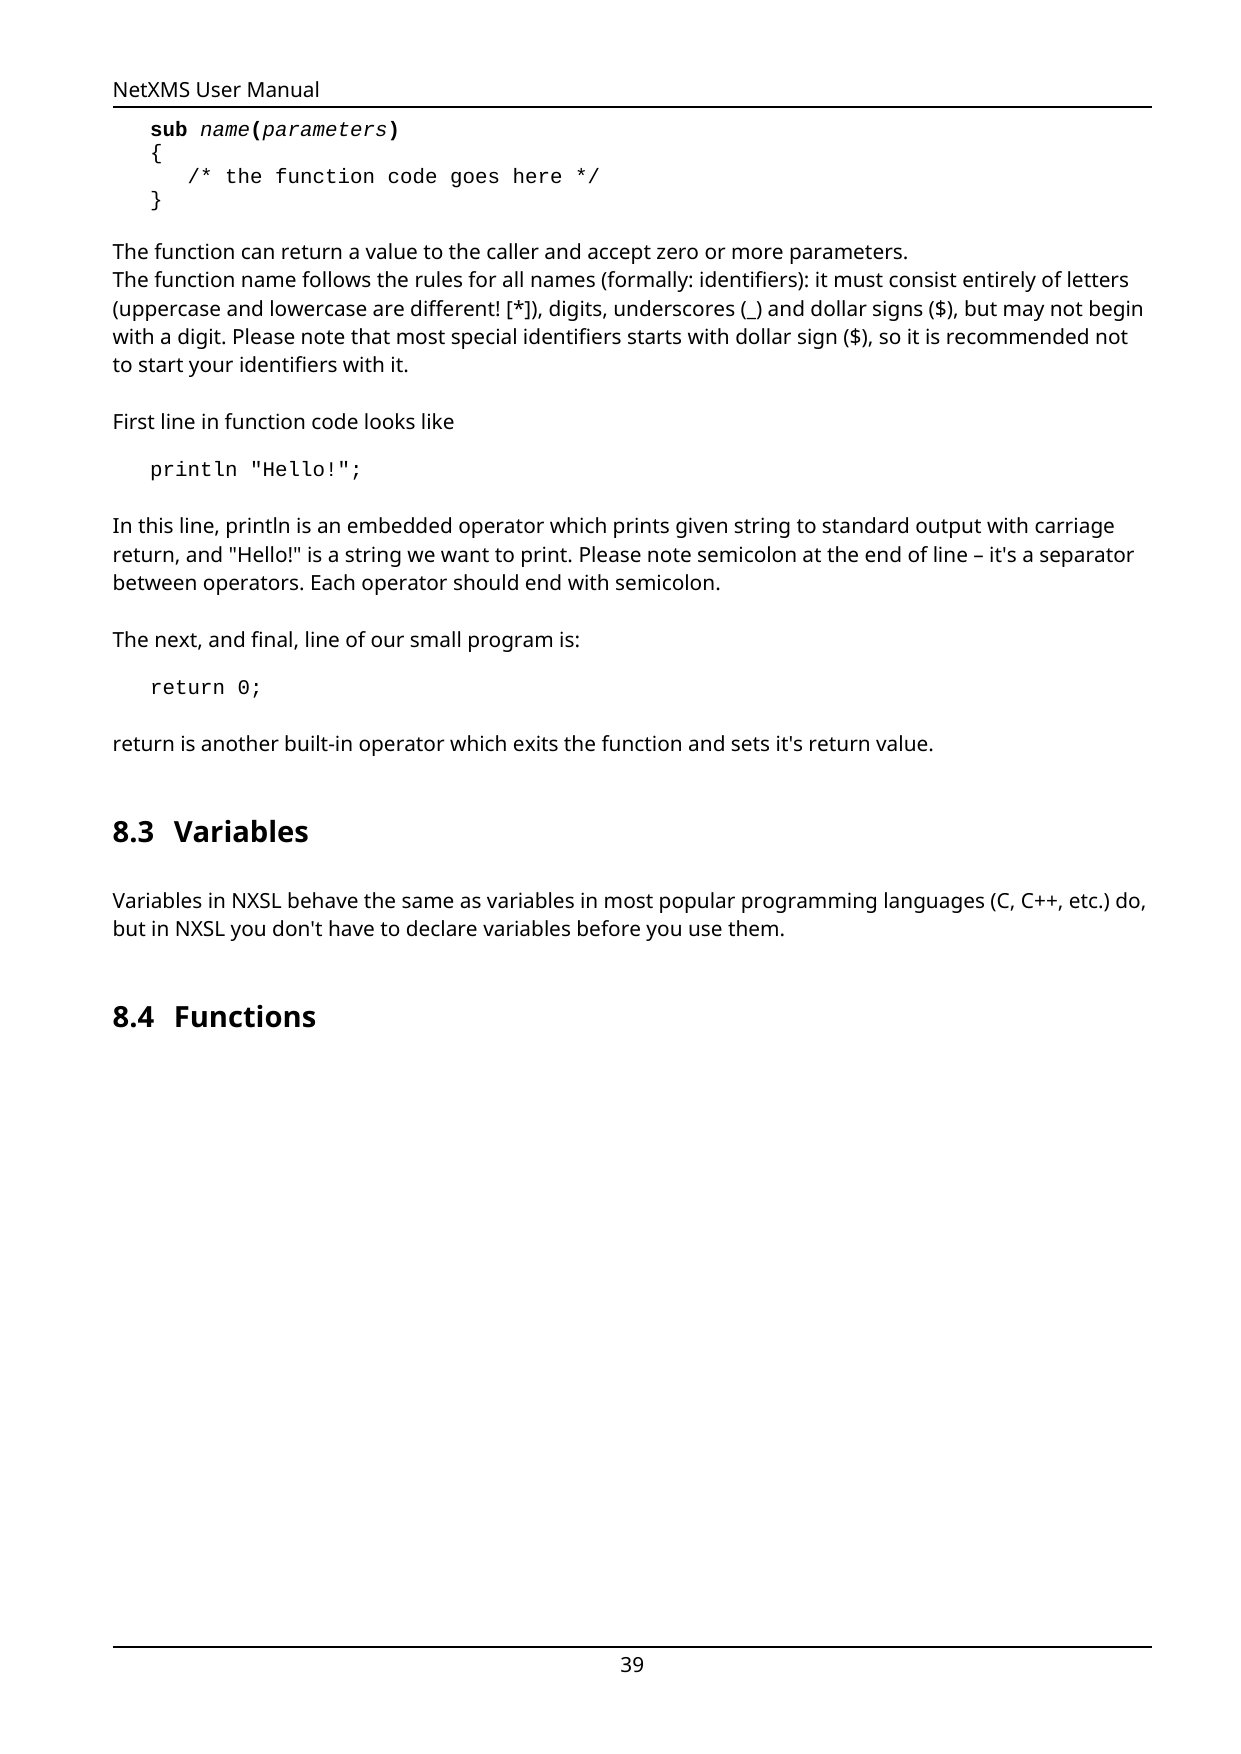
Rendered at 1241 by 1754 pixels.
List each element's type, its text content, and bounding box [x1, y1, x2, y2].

text In this line, println is an embedded operator which prints given string to standard output with carriage return, and "Hello!" is a string we want to print. Please note semicolon at the end of line – it's a separator between operators. Each operator should end with semicolon. [112, 512, 1152, 597]
text Variables in NXSL behave the same as variables in most popular programming languages (C, C++, etc.) do, but in NXSL you don't have to declare variables before you use them. [112, 886, 1152, 943]
subtitle Functions [112, 996, 1152, 1036]
text First line in function code looks like [112, 407, 1152, 436]
text The next, and final, line of our small program is: [112, 625, 1152, 654]
text return 0; [150, 677, 1152, 701]
text /* the function code goes here */ [150, 166, 1152, 189]
subtitle Variables [112, 811, 1152, 851]
text The function can return a value to the caller and accept zero or more parameters. [112, 237, 1152, 265]
text println "Hello!"; [150, 459, 1152, 483]
text } [150, 189, 1152, 213]
text { [150, 142, 1152, 166]
text sub name(parameters) [150, 118, 1152, 142]
text return is another built-in operator which exits the function and sets it's return value. [112, 729, 1152, 758]
text The function name follows the rules for all names (formally: identifiers): it must consist entirely of letters (uppercase and lowercase are different! [*]), digits, underscores (_) and dollar signs ($), but may not begin with a digit. Please note that most special identifiers starts with dollar sign ($), so it is recommended not to start your identifiers with it. [112, 265, 1152, 379]
